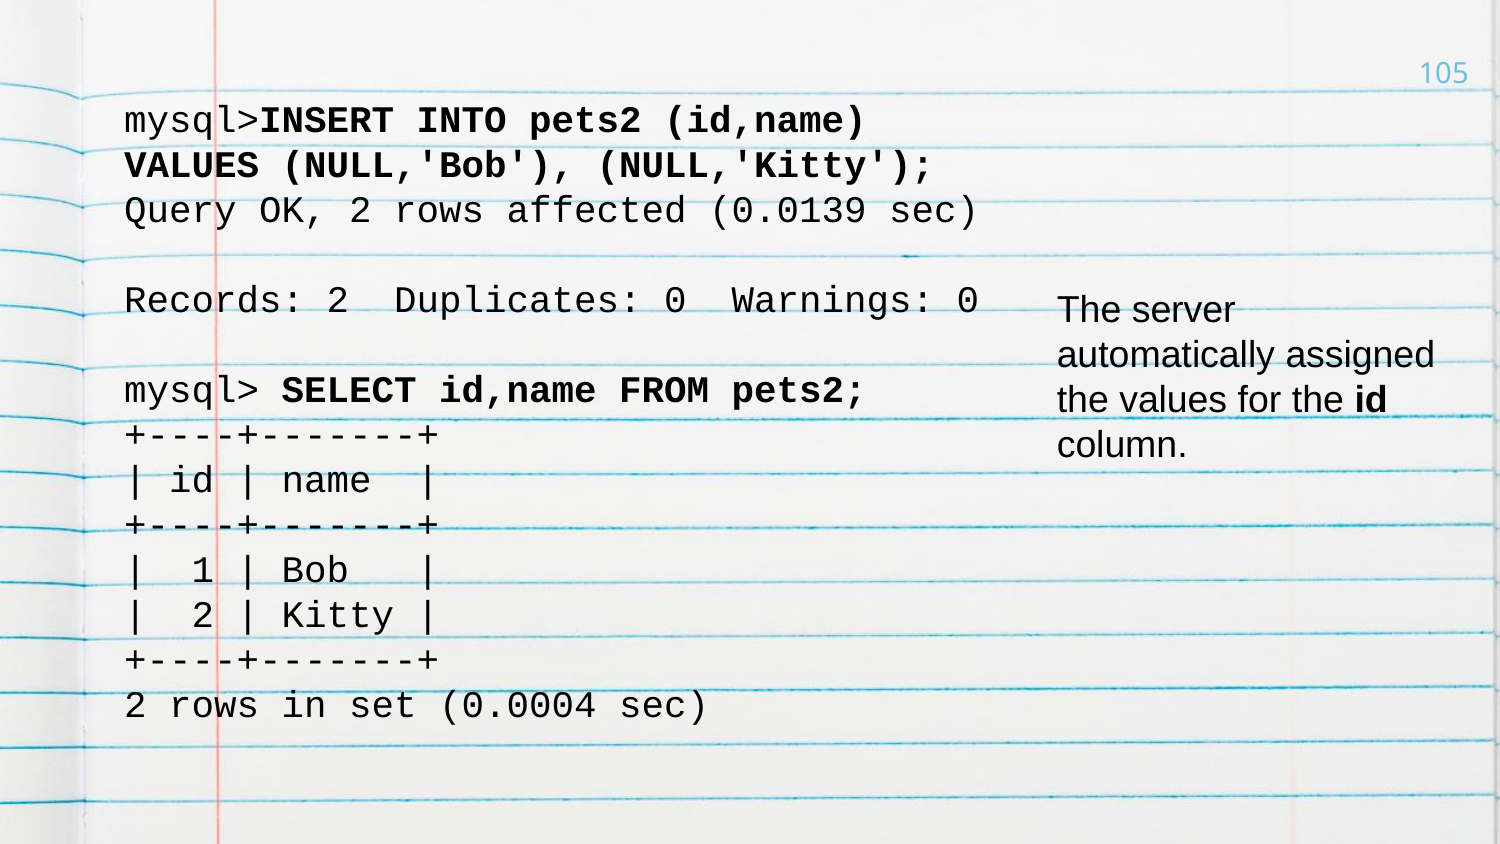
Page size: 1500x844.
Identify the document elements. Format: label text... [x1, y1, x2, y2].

text_box The server automatically assigned the values for the id column. [1041, 269, 1455, 659]
text_box mysql>INSERT INTO pets2 (id,name) VALUES (NULL,'Bob'), (NULL,'Kitty'); Query OK, 2 rows affected (0.0139 sec) Records: 2 Duplicates: 0 Warnings: 0 mysql> SELECT id,name FROM pets2; +----+-------+ | id | name | +----+-------+ | 1 | Bob | | 2 | Kitty | +----+-------+ 2 rows in set (0.0004 sec) [109, 80, 1005, 764]
picture [0, 0, 1500, 844]
slide_number [1378, 41, 1469, 107]
